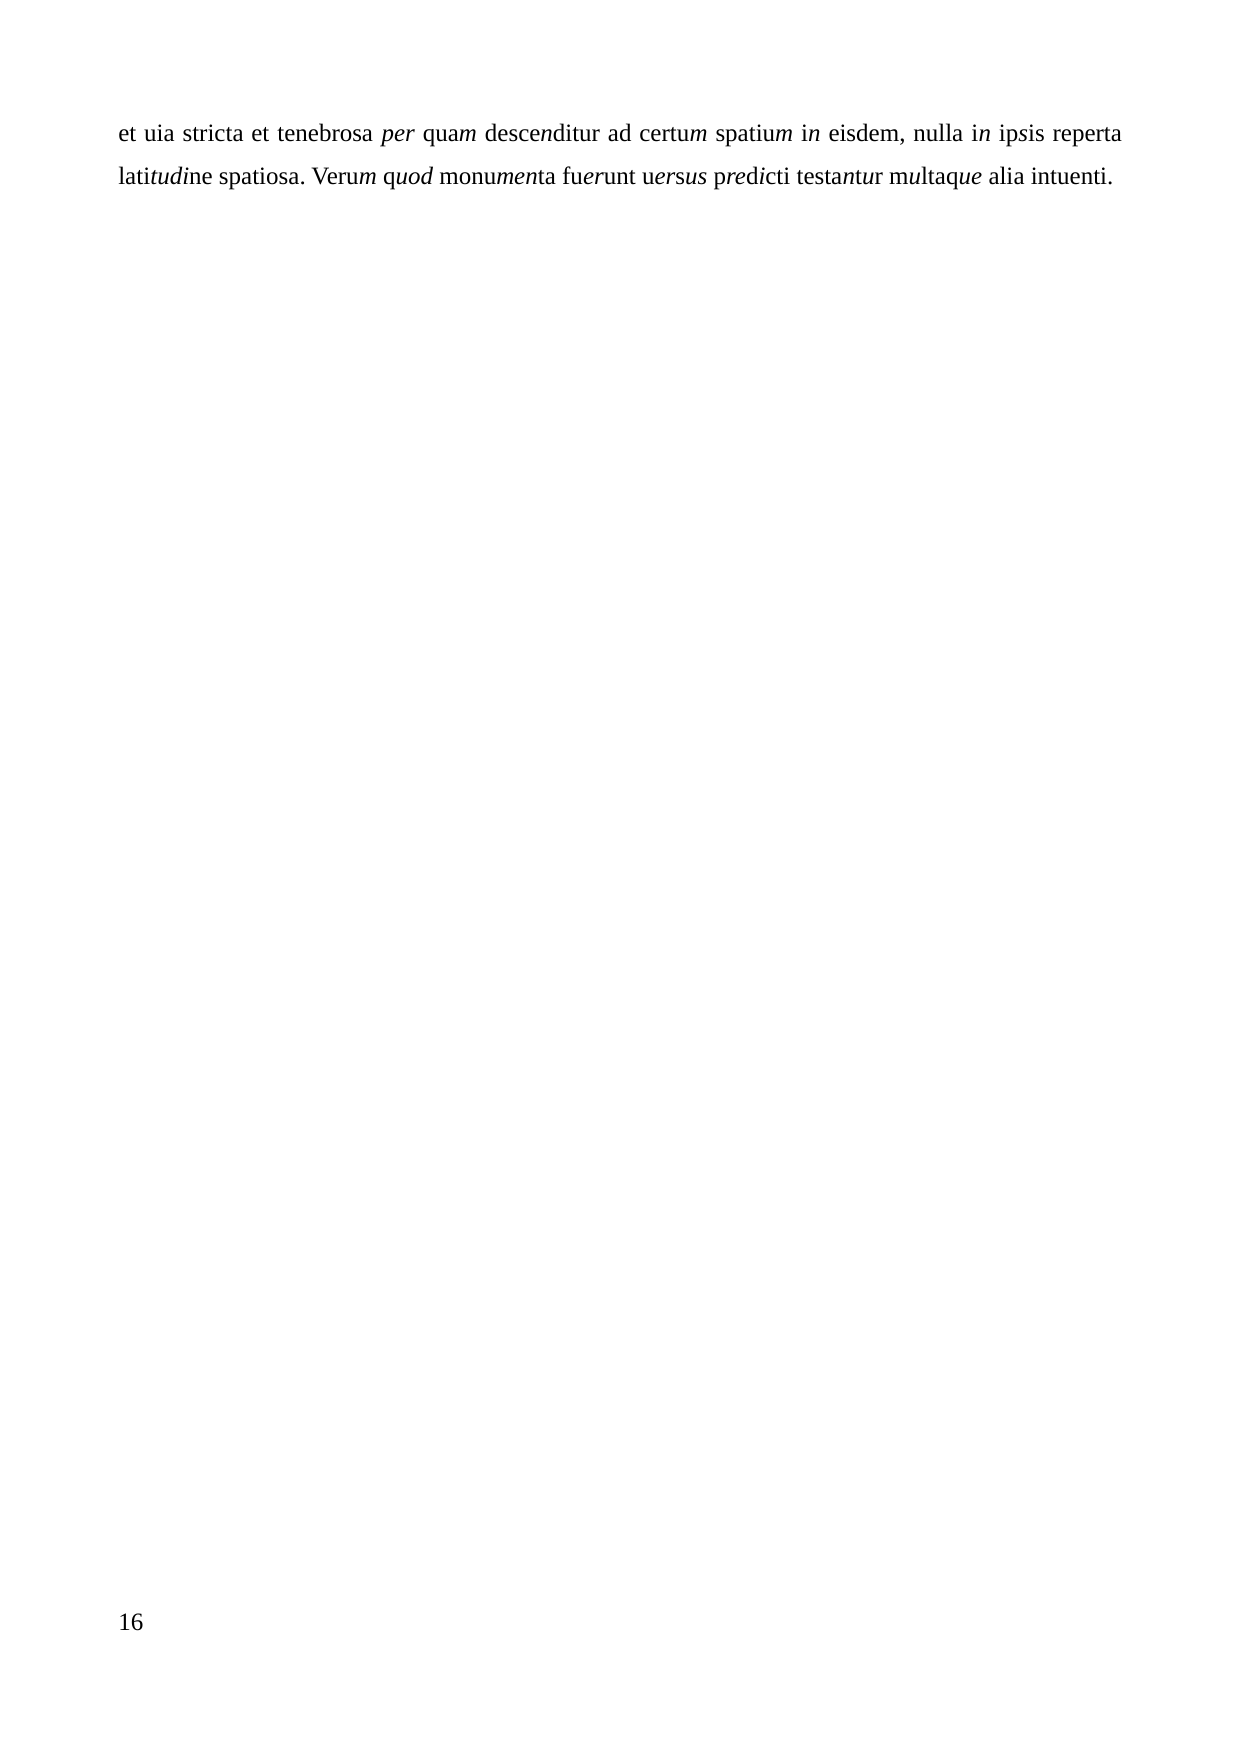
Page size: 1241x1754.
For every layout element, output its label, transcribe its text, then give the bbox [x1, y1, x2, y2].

text et uia stricta et tenebrosa per quam descenditur ad certum spatium in eisdem, nulla in ipsis reperta latitudine spatiosa. Verum quod monumenta fuerunt uersus predicti testantur multaque alia intuenti. [118, 118, 1122, 190]
